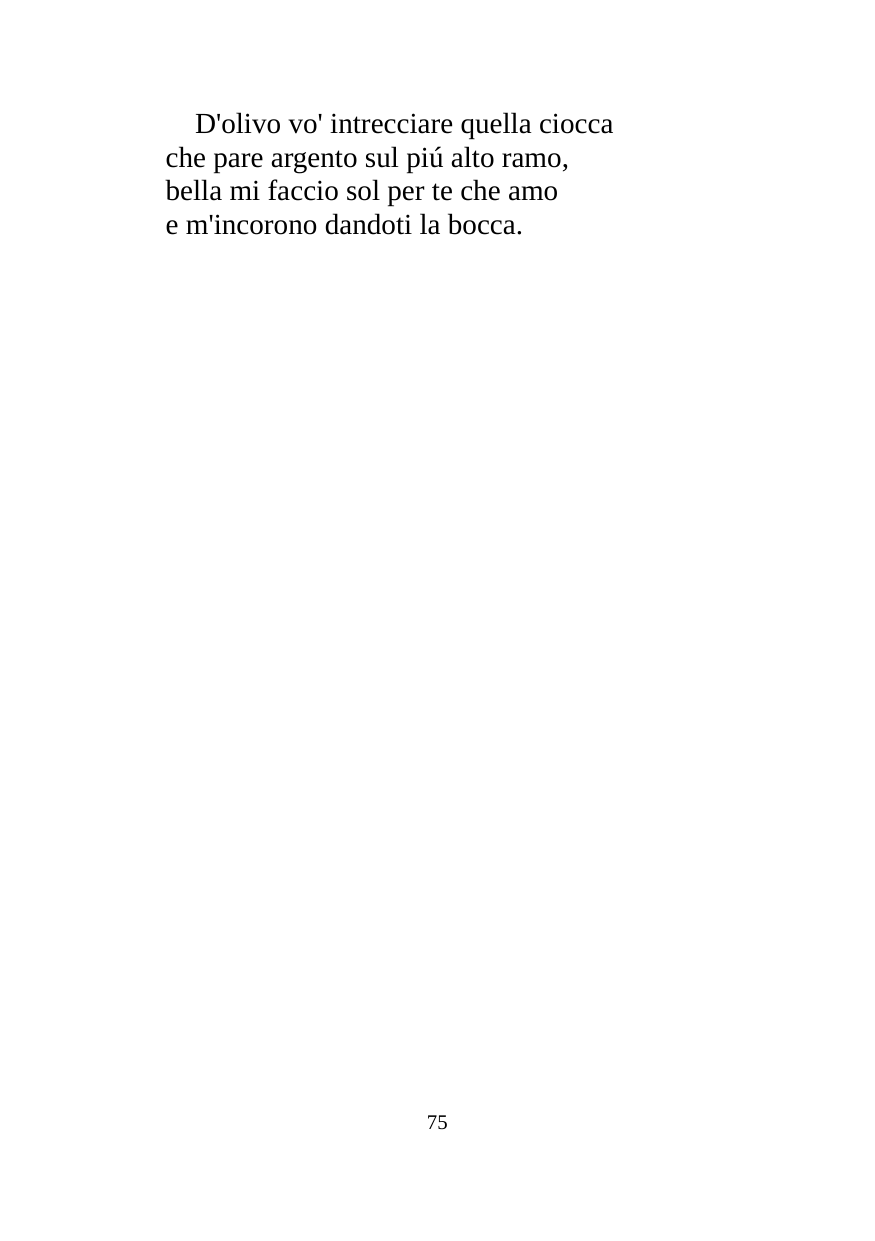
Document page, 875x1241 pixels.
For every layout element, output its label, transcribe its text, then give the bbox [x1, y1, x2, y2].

text D'olivo vo' intrecciare quella ciocca che pare argento sul piú alto ramo, bella mi faccio sol per te che amo e m'incorono dandoti la bocca. [165, 106, 768, 240]
